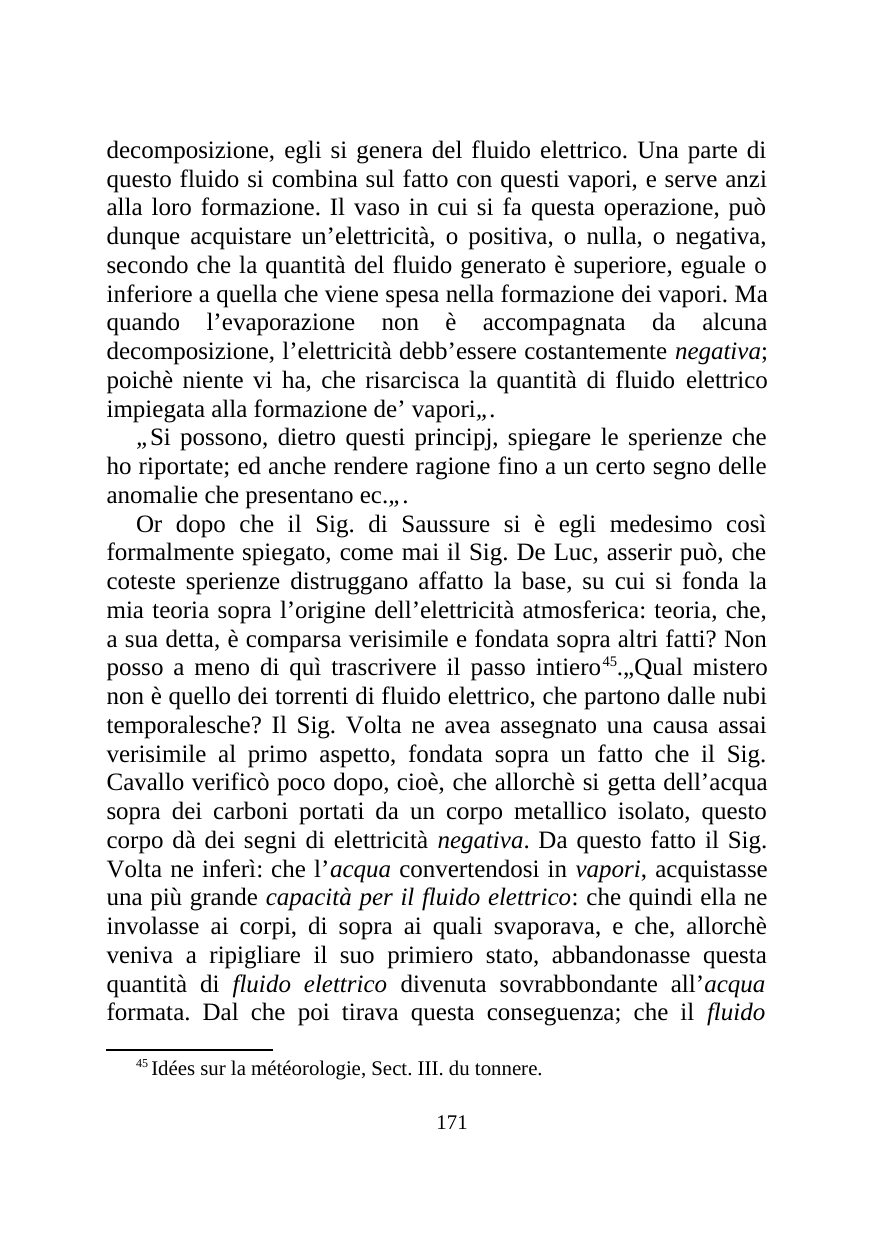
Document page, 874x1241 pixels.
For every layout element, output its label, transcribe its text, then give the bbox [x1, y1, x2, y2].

text Or dopo che il Sig. di Saussure si è egli medesimo così formalmente spiegato, come mai il Sig. De Luc, asserir può, che coteste sperienze distruggano affatto la base, su cui si fonda la mia teoria sopra l’origine dell’elettricità atmosferica: teoria, che, a sua detta, è comparsa verisimile e fondata sopra altri fatti? Non posso a meno di quì trascrivere il passo intiero.„Qual mistero non è quello dei torrenti di fluido elettrico, che partono dalle nubi temporalesche? Il Sig. Volta ne avea assegnato una causa assai verisimile al primo aspetto, fondata sopra un fatto che il Sig. Cavallo verificò poco dopo, cioè, che allorchè si getta dell’acqua sopra dei carboni portati da un corpo metallico isolato, questo corpo dà dei segni di elettricità negativa. Da questo fatto il Sig. Volta ne inferì: che l’acqua convertendosi in vapori, acquistasse una più grande capacità per il fluido elettrico: che quindi ella ne involasse ai corpi, di sopra ai quali svaporava, e che, allorchè veniva a ripigliare il suo primiero stato, abbandonasse questa quantità di fluido elettrico divenuta sovrabbondante all’acqua formata. Dal che poi tirava questa conseguenza; che il fluido [106, 509, 768, 1026]
text Idées sur la météorologie, Sect. III. du tonnere. [106, 1056, 768, 1080]
text decomposizione, egli si genera del fluido elettrico. Una parte di questo fluido si combina sul fatto con questi vapori, e serve anzi alla loro formazione. Il vaso in cui si fa questa operazione, può dunque acquistare un’elettricità, o positiva, o nulla, o negativa, secondo che la quantità del fluido generato è superiore, eguale o inferiore a quella che viene spesa nella formazione dei vapori. Ma quando l’evaporazione non è accompagnata da alcuna decomposizione, l’elettricità debb’essere costantemente negativa; poichè niente vi ha, che risarcisca la quantità di fluido elettrico impiegata alla formazione de’ vapori„. [106, 135, 768, 422]
text „Si possono, dietro questi principj, spiegare le sperienze che ho riportate; ed anche rendere ragione fino a un certo segno delle anomalie che presentano ec.„. [106, 422, 768, 509]
